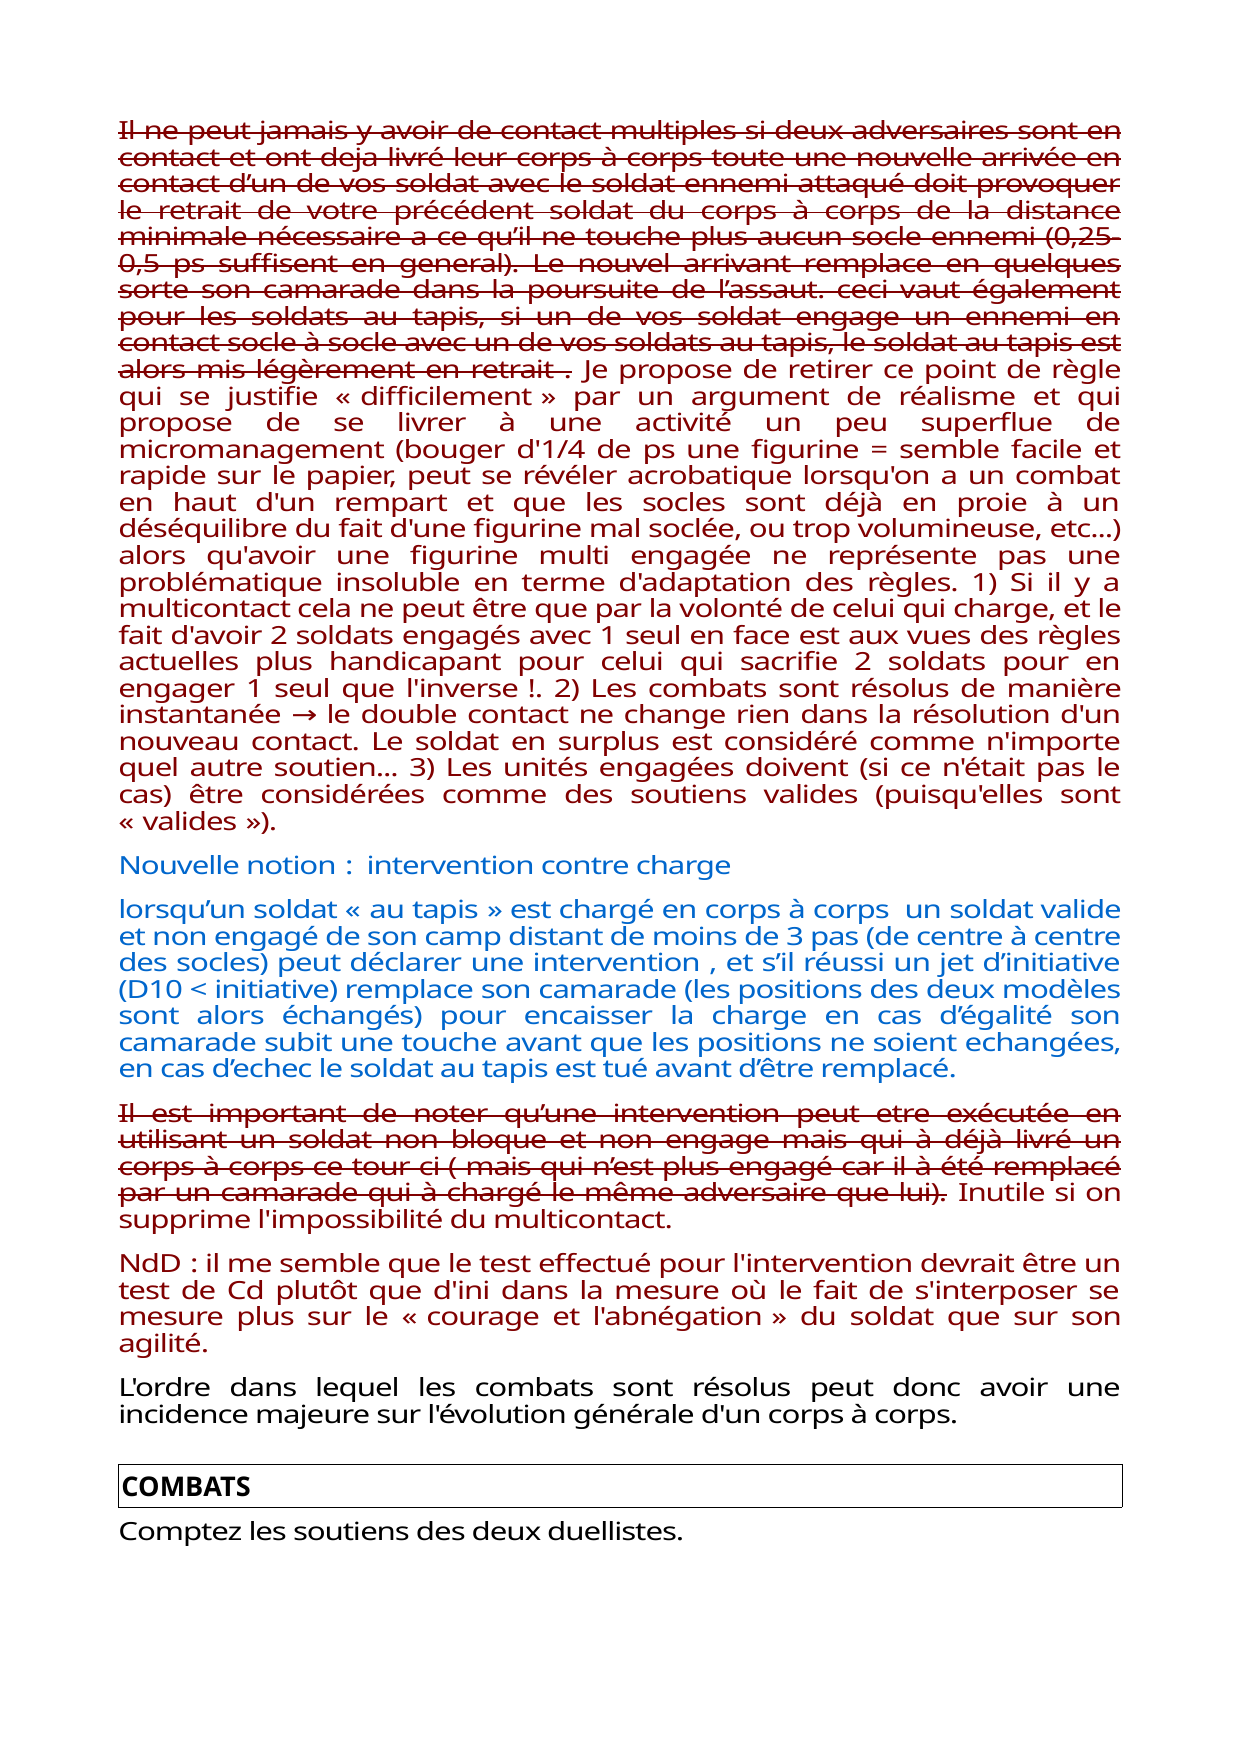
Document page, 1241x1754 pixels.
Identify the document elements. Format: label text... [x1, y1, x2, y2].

text lorsqu’un soldat « au tapis » est chargé en corps à corps un soldat valide et non engagé de son camp distant de moins de 3 pas (de centre à centre des socles) peut déclarer une intervention , et s’il réussi un jet d’initiative (D10 < initiative) remplace son camarade (les positions des deux modèles sont alors échangés) pour encaisser la charge en cas d’égalité son camarade subit une touche avant que les positions ne soient echangées, en cas d’echec le soldat au tapis est tué avant d’être remplacé. [118, 897, 1122, 1083]
text L'ordre dans lequel les combats sont résolus peut donc avoir une incidence majeure sur l'évolution générale d'un corps à corps. [118, 1375, 1122, 1428]
text Il ne peut jamais y avoir de contact multiples si deux adversaires sont en contact et ont deja livré leur corps à corps toute une nouvelle arrivée en contact d’un de vos soldat avec le soldat ennemi attaqué doit provoquer le retrait de votre précédent soldat du corps à corps de la distance minimale nécessaire a ce qu’il ne touche plus aucun socle ennemi (0,25-0,5 ps suffisent en general). Le nouvel arrivant remplace en quelques sorte son camarade dans la poursuite de l’assaut. ceci vaut également pour les soldats au tapis, si un de vos soldat engage un ennemi en contact socle à socle avec un de vos soldats au tapis, le soldat au tapis est alors mis légèrement en retrait . Je propose de retirer ce point de règle qui se justifie « difficilement » par un argument de réalisme et qui propose de se livrer à une activité un peu superflue de micromanagement (bouger d'1/4 de ps une figurine = semble facile et rapide sur le papier, peut se révéler acrobatique lorsqu'on a un combat en haut d'un rempart et que les socles sont déjà en proie à un déséquilibre du fait d'une figurine mal soclée, ou trop volumineuse, etc...) alors qu'avoir une figurine multi engagée ne représente pas une problématique insoluble en terme d'adaptation des règles. 1) Si il y a multicontact cela ne peut être que par la volonté de celui qui charge, et le fait d'avoir 2 soldats engagés avec 1 seul en face est aux vues des règles actuelles plus handicapant pour celui qui sacrifie 2 soldats pour en engager 1 seul que l'inverse !. 2) Les combats sont résolus de manière instantanée → le double contact ne change rien dans la résolution d'un nouveau contact. Le soldat en surplus est considéré comme n'importe quel autre soutien... 3) Les unités engagées doivent (si ce n'était pas le cas) être considérées comme des soutiens valides (puisqu'elles sont « valides »). [118, 118, 1122, 835]
text Nouvelle notion : intervention contre charge [118, 853, 1122, 879]
text Comptez les soutiens des deux duellistes. [118, 1519, 1122, 1545]
title combats [119, 1465, 1122, 1507]
text NdD : il me semble que le test effectué pour l'intervention devrait être un test de Cd plutôt que d'ini dans la mesure où le fait de s'interposer se mesure plus sur le « courage et l'abnégation » du soldat que sur son agilité. [118, 1251, 1122, 1358]
text Il est important de noter qu’une intervention peut etre exécutée en utilisant un soldat non bloque et non engage mais qui à déjà livré un corps à corps ce tour ci ( mais qui n’est plus engagé car il à été remplacé par un camarade qui à chargé le même adversaire que lui). Inutile si on supprime l'impossibilité du multicontact. [118, 1101, 1122, 1234]
